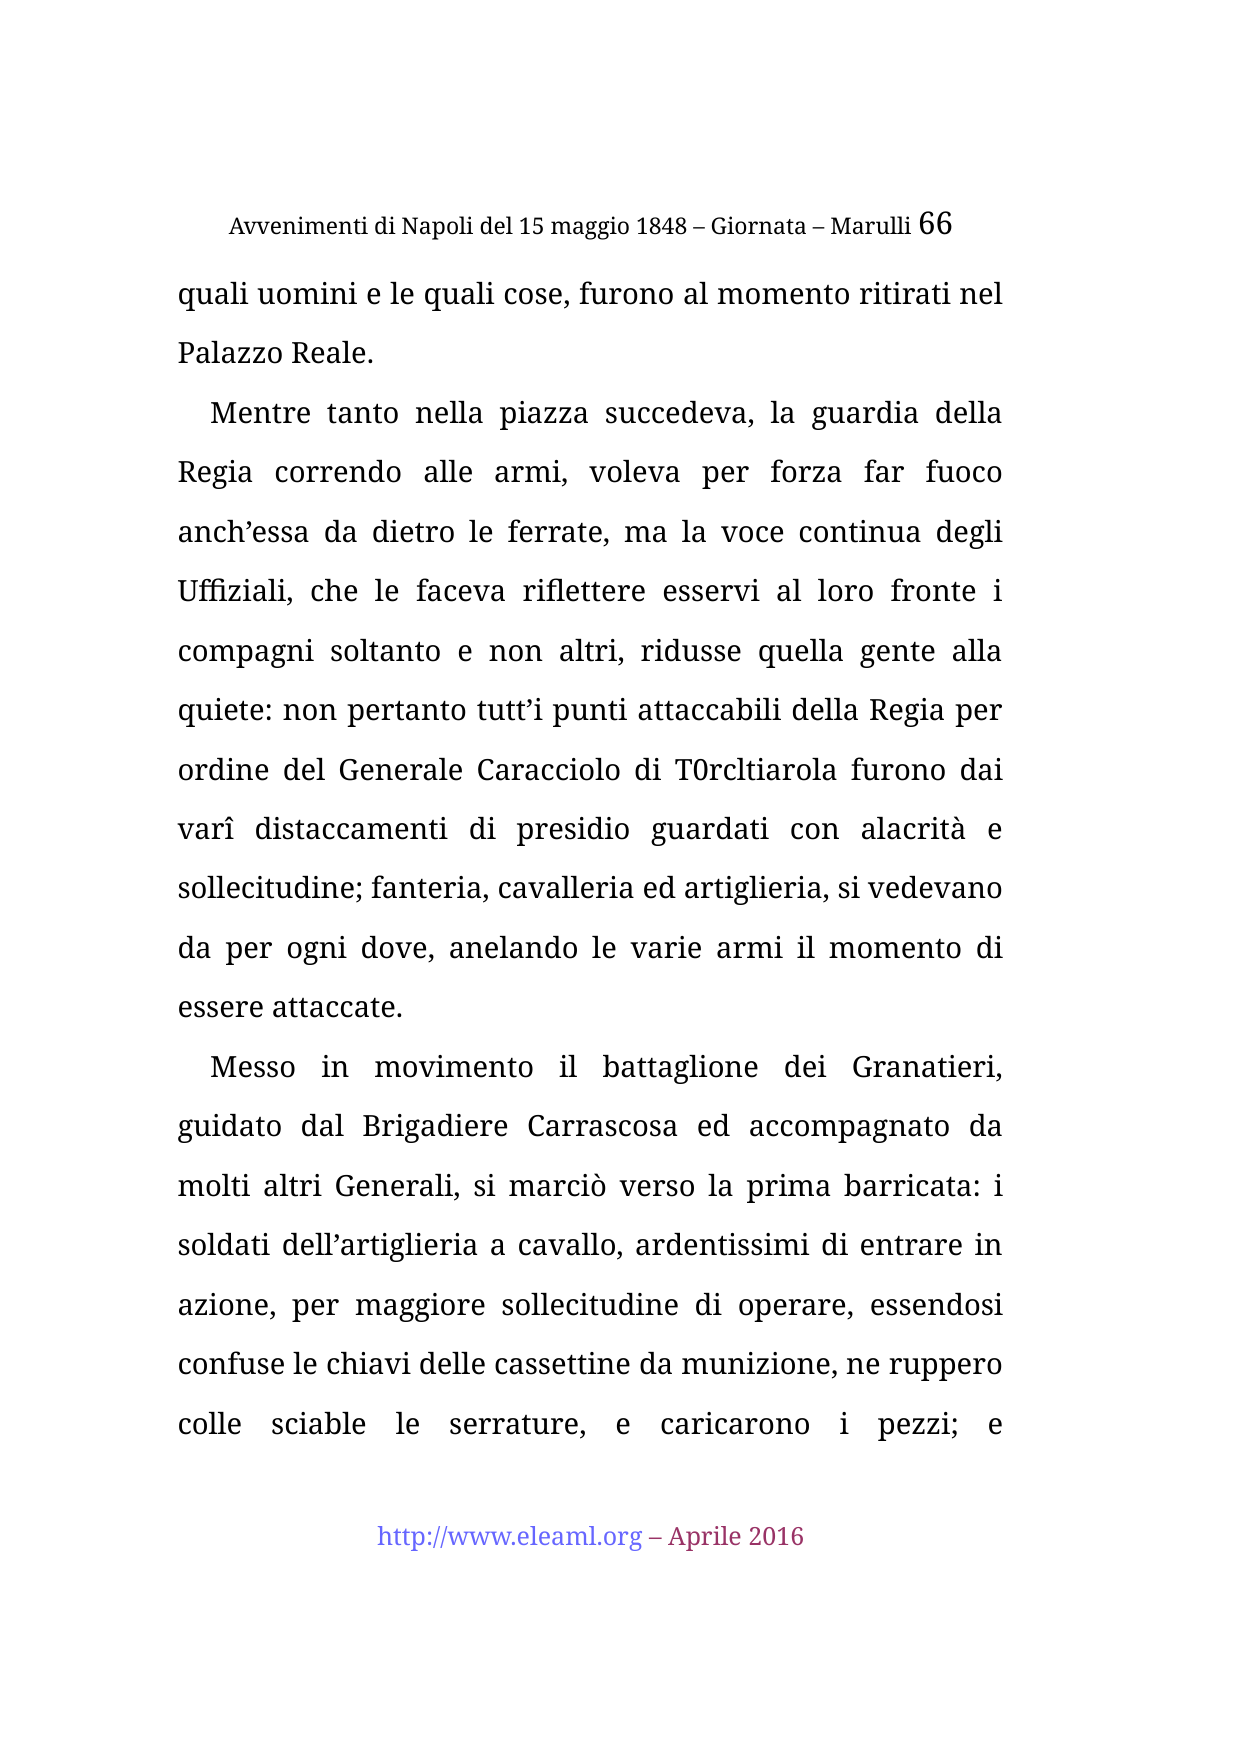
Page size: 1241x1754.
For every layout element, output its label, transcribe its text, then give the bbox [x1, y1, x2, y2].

text quali uomini e le quali cose, furono al momento ritirati nel Palazzo Reale. [177, 273, 1004, 372]
text Messo in movimento il battaglione dei Granatieri, guidato dal Brigadiere Carrascosa ed accompagnato da molti altri Generali, si marciò verso la prima barricata: i soldati dell’artiglieria a cavallo, ardentissimi di entrare in azione, per maggiore sollecitudine di operare, essendosi confuse le chiavi delle cassettine da munizione, ne ruppero colle sciable le serrature, e caricarono i pezzi; e [177, 1046, 1004, 1443]
text Mentre tanto nella piazza succedeva, la guardia della Regia correndo alle armi, voleva per forza far fuoco anch’essa da dietro le ferrate, ma la voce continua degli Uffiziali, che le faceva riflettere esservi al loro fronte i compagni soltanto e non altri, ridusse quella gente alla quiete: non pertanto tutt’i punti attaccabili della Regia per ordine del Generale Caracciolo di T0rcltiarola furono dai varî distaccamenti di presidio guardati con alacrità e sollecitudine; fanteria, cavalleria ed artiglieria, si vedevano da per ogni dove, anelando le varie armi il momento di essere attaccate. [177, 392, 1004, 1026]
